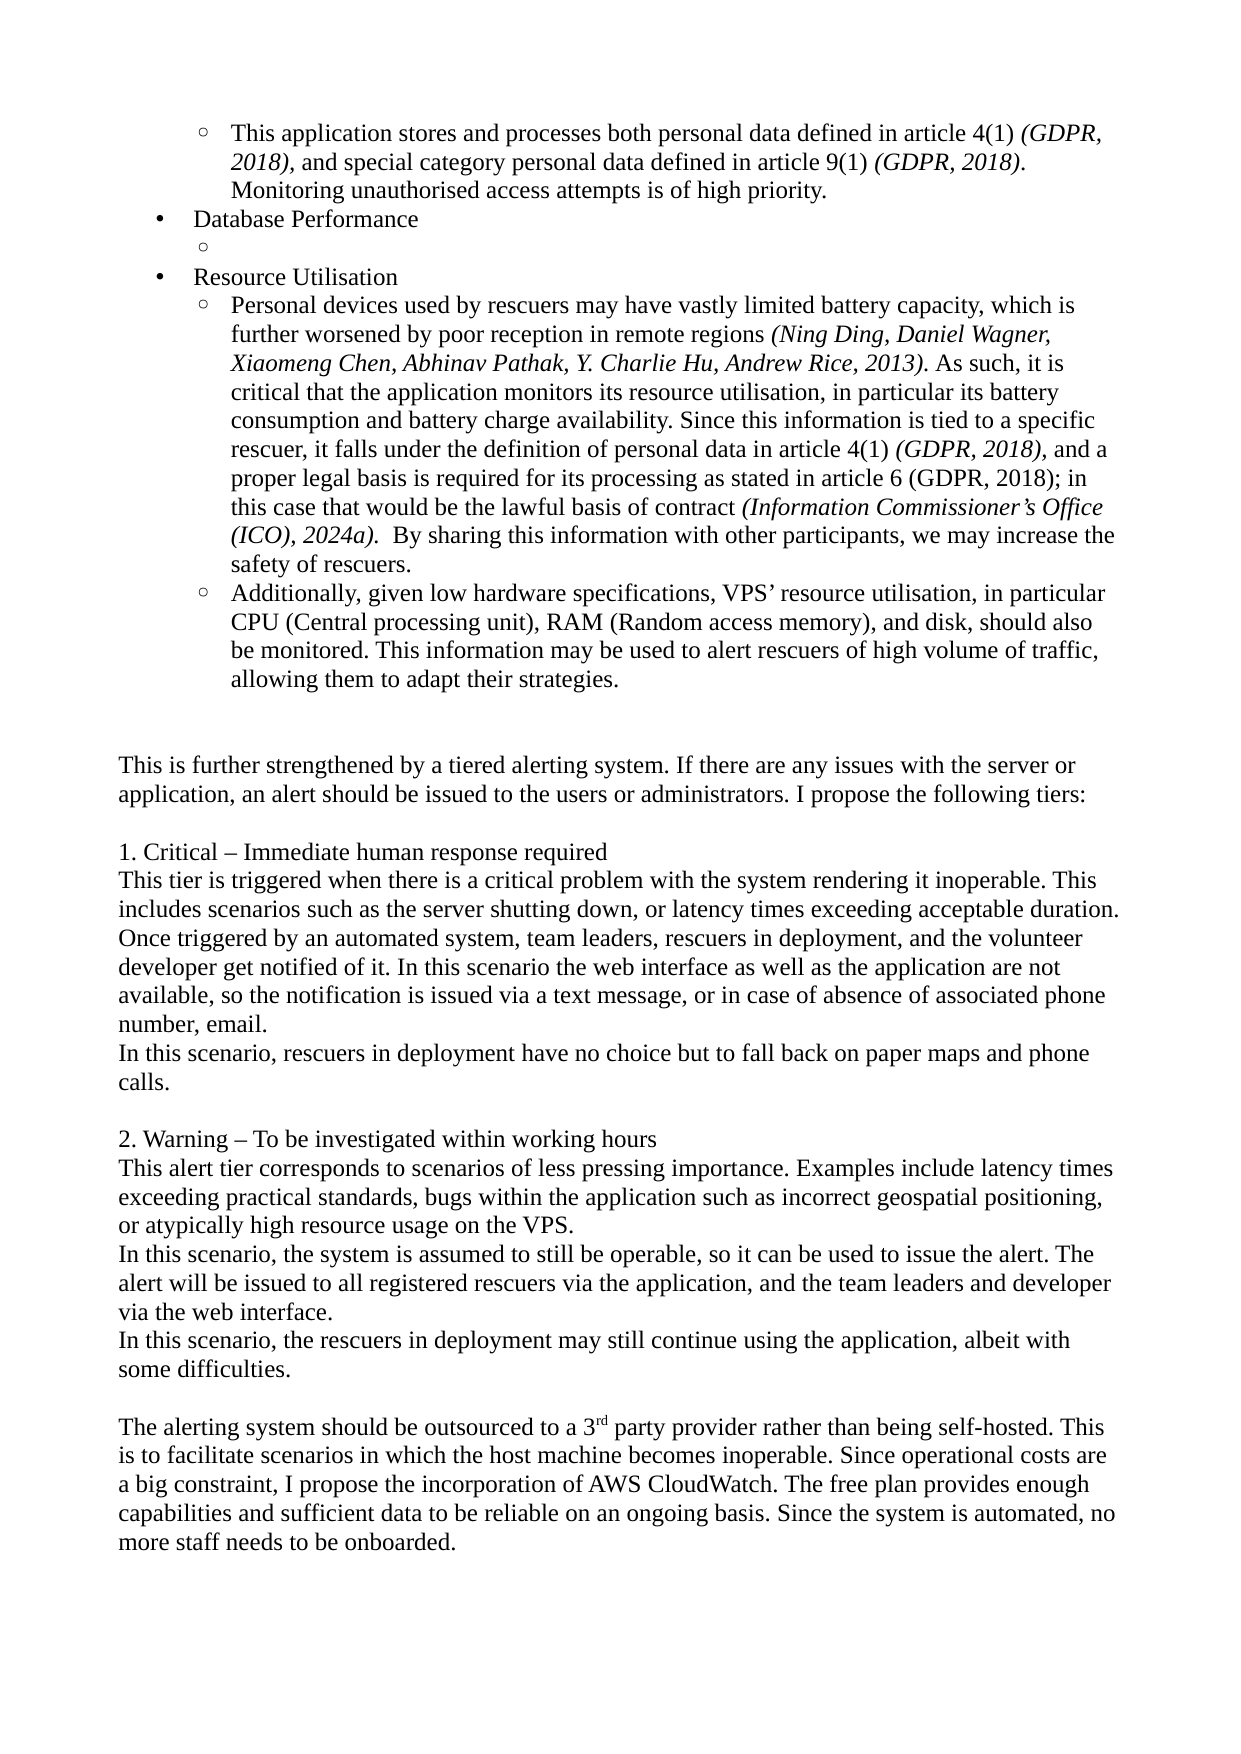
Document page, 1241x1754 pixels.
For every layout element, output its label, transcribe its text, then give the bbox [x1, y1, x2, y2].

text In this scenario, the system is assumed to still be operable, so it can be used to issue the alert. The alert will be issued to all registered rescuers via the application, and the team leaders and developer via the web interface. [118, 1239, 1122, 1326]
list Additionally, given low hardware specifications, VPS’ resource utilisation, in particular CPU (Central processing unit), RAM (Random access memory), and disk, should also be monitored. This information may be used to alert rescuers of high volume of traffic, allowing them to adapt their strategies. [193, 578, 1122, 693]
text Once triggered by an automated system, team leaders, rescuers in deployment, and the volunteer developer get notified of it. In this scenario the web interface as well as the application are not available, so the notification is issued via a text message, or in case of absence of associated phone number, email. [118, 923, 1122, 1038]
text The alerting system should be outsourced to a 3rd party provider rather than being self-hosted. This is to facilitate scenarios in which the host machine becomes inoperable. Since operational costs are a big constraint, I propose the incorporation of AWS CloudWatch. The free plan provides enough capabilities and sufficient data to be reliable on an ongoing basis. Since the system is automated, no more staff needs to be onboarded. [118, 1412, 1122, 1556]
text This is further strengthened by a tiered alerting system. If there are any issues with the server or application, an alert should be issued to the users or administrators. I propose the following tiers: [118, 751, 1122, 808]
text This alert tier corresponds to scenarios of less pressing importance. Examples include latency times exceeding practical standards, bugs within the application such as incorrect geospatial positioning, or atypically high resource usage on the VPS. [118, 1153, 1122, 1239]
text 1. Critical – Immediate human response required [118, 837, 1122, 866]
list Database Performance [156, 204, 1122, 233]
text This tier is triggered when there is a critical problem with the system rendering it inoperable. This includes scenarios such as the server shutting down, or latency times exceeding acceptable duration. [118, 866, 1122, 923]
list This application stores and processes both personal data defined in article 4(1) (GDPR, 2018), and special category personal data defined in article 9(1) (GDPR, 2018). Monitoring unauthorised access attempts is of high priority. [193, 118, 1122, 204]
text In this scenario, rescuers in deployment have no choice but to fall back on paper maps and phone calls. [118, 1038, 1122, 1096]
text 2. Warning – To be investigated within working hours [118, 1124, 1122, 1153]
list Personal devices used by rescuers may have vastly limited battery capacity, which is further worsened by poor reception in remote regions (Ning Ding, Daniel Wagner, Xiaomeng Chen, Abhinav Pathak, Y. Charlie Hu, Andrew Rice, 2013). As such, it is critical that the application monitors its resource utilisation, in particular its battery consumption and battery charge availability. Since this information is tied to a specific rescuer, it falls under the definition of personal data in article 4(1) (GDPR, 2018), and a proper legal basis is required for its processing as stated in article 6 (GDPR, 2018); in this case that would be the lawful basis of contract (Information Commissioner’s Office (ICO), 2024a). By sharing this information with other participants, we may increase the safety of rescuers. [193, 291, 1122, 578]
list Resource Utilisation [156, 262, 1122, 291]
text In this scenario, the rescuers in deployment may still continue using the application, albeit with some difficulties. [118, 1326, 1122, 1383]
